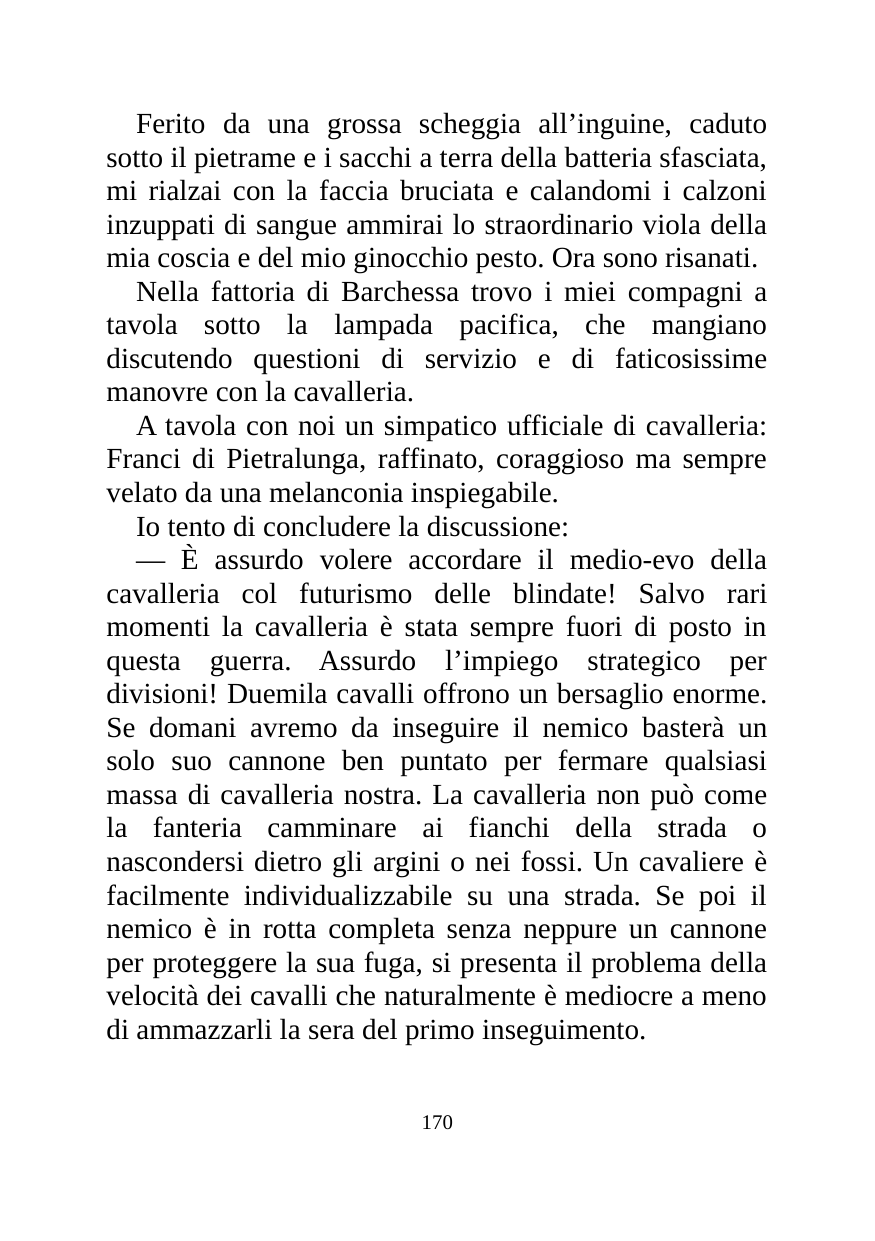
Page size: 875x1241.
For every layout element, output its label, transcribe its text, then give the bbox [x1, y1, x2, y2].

text Io tento di concludere la discussione: [106, 509, 768, 542]
text — È assurdo volere accordare il medio-evo della cavalleria col futurismo delle blindate! Salvo rari momenti la cavalleria è stata sempre fuori di posto in questa guerra. Assurdo l’impiego strategico per divisioni! Duemila cavalli offrono un bersaglio enorme. Se domani avremo da inseguire il nemico basterà un solo suo cannone ben puntato per fermare qualsiasi massa di cavalleria nostra. La cavalleria non può come la fanteria camminare ai fianchi della strada o nascondersi dietro gli argini o nei fossi. Un cavaliere è facilmente individualizzabile su una strada. Se poi il nemico è in rotta completa senza neppure un cannone per proteggere la sua fuga, si presenta il problema della velocità dei cavalli che naturalmente è mediocre a meno di ammazzarli la sera del primo inseguimento. [106, 542, 768, 1045]
text Ferito da una grossa scheggia all’inguine, caduto sotto il pietrame e i sacchi a terra della batteria sfasciata, mi rialzai con la faccia bruciata e calandomi i calzoni inzuppati di sangue ammirai lo straordinario viola della mia coscia e del mio ginocchio pesto. Ora sono risanati. [106, 106, 768, 274]
text A tavola con noi un simpatico ufficiale di cavalleria: Franci di Pietralunga, raffinato, coraggioso ma sempre velato da una melanconia inspiegabile. [106, 408, 768, 509]
text Nella fattoria di Barchessa trovo i miei compagni a tavola sotto la lampada pacifica, che mangiano discutendo questioni di servizio e di faticosissime manovre con la cavalleria. [106, 274, 768, 408]
